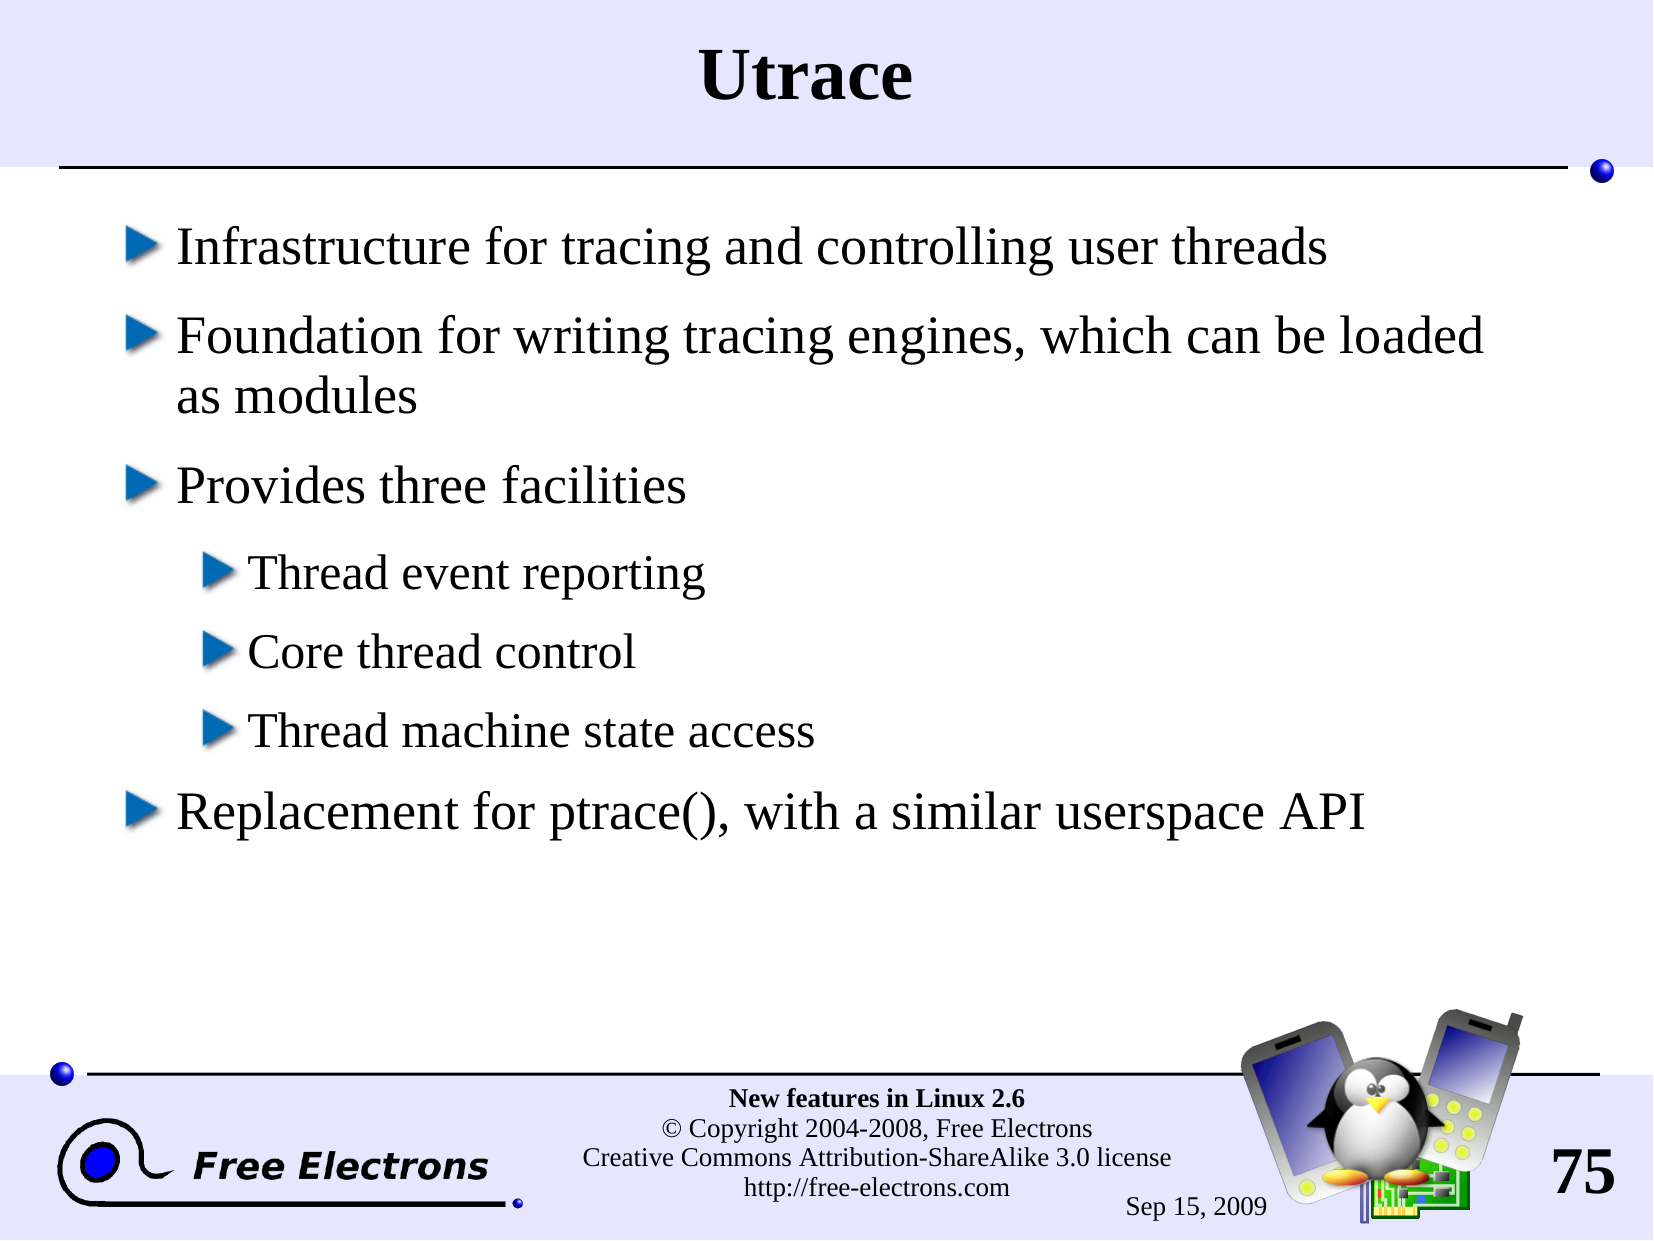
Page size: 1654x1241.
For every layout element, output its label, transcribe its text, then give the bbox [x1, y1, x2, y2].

list Infrastructure for tracing and controlling user threads Foundation for writing tracing engines, which can be loaded as modules Provides three facilities Thread event reporting Core thread control Thread machine state access Replacement for ptrace(), with a similar userspace API [105, 216, 1518, 1066]
picture [50, 1107, 527, 1216]
picture [1230, 1007, 1538, 1241]
title Utrace [60, 25, 1551, 124]
